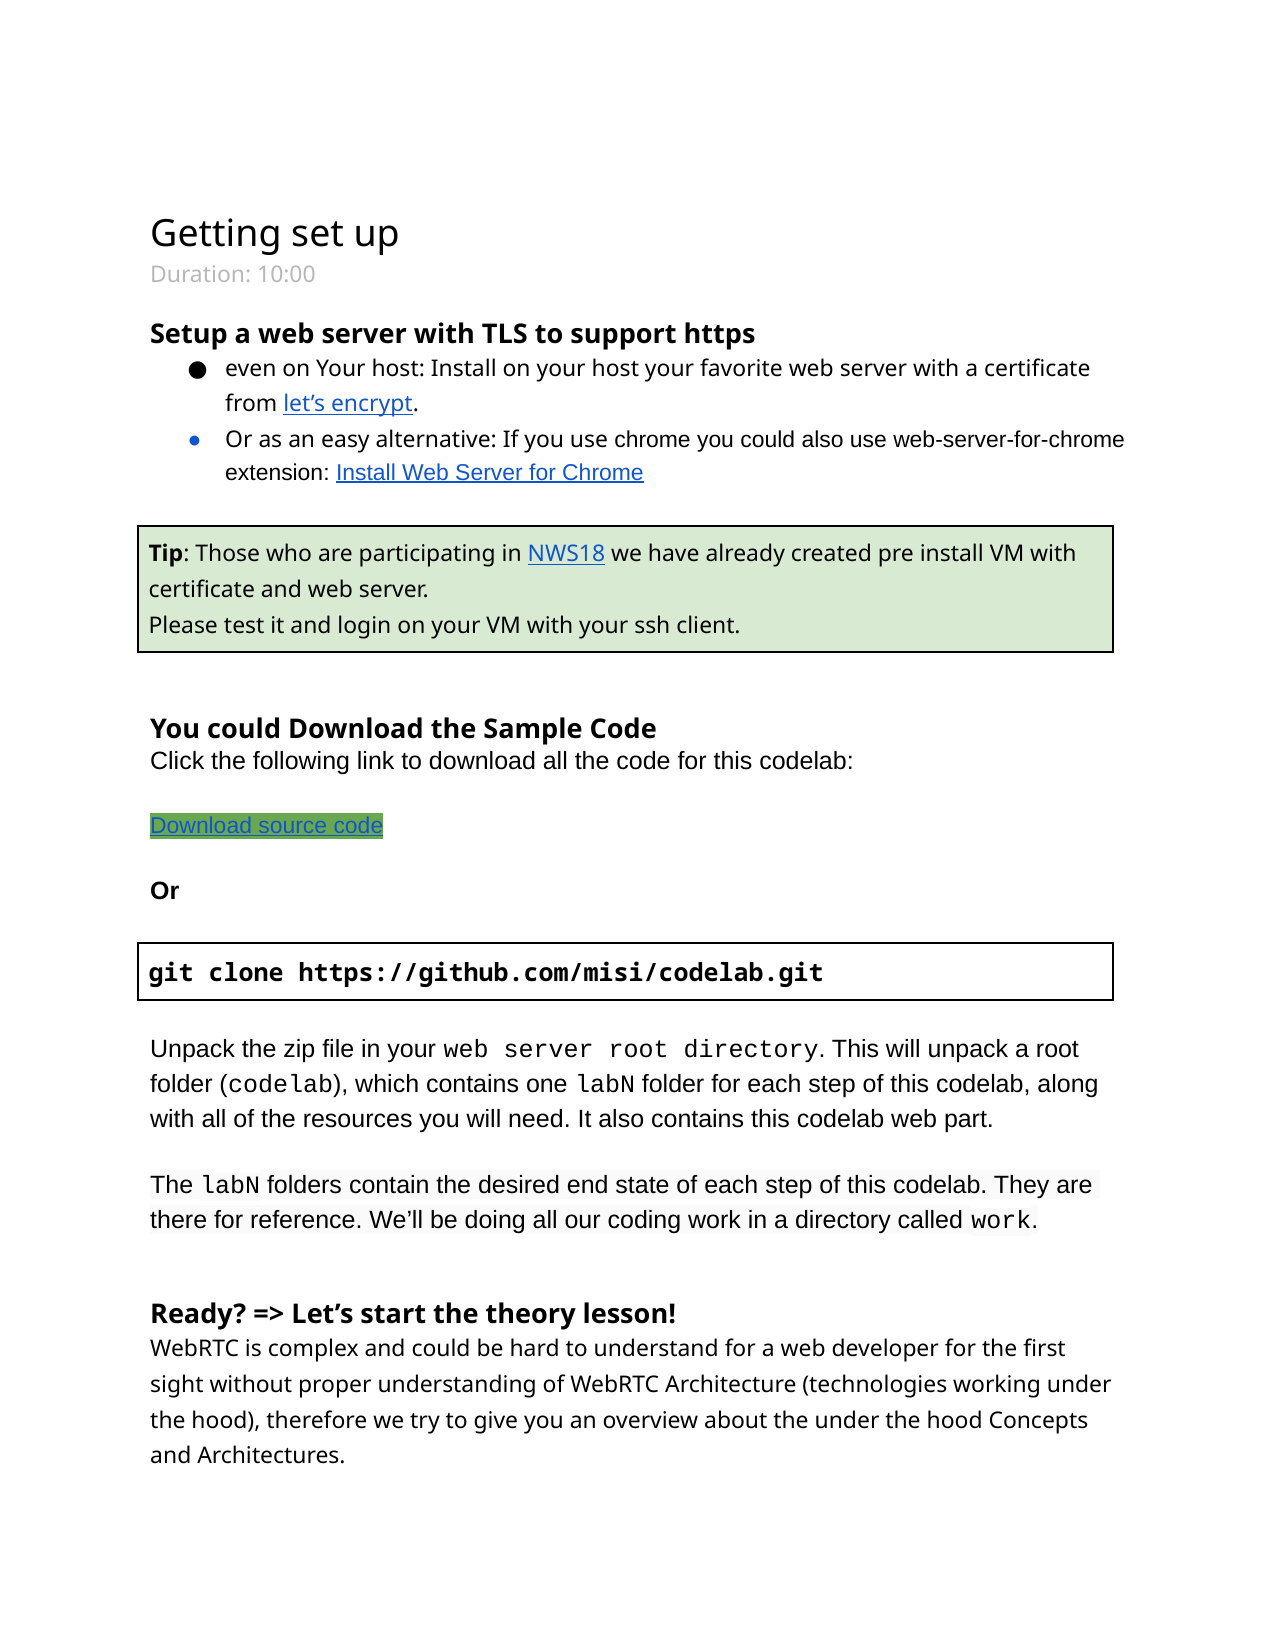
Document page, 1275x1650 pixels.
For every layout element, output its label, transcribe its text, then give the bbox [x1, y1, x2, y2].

table_header git clone https://github.com/misi/codelab.git [139, 944, 1112, 999]
text The labN folders contain the desired end state of each step of this codelab. They are there for reference. We’ll be doing all our coding work in a directory called work. [150, 1170, 1125, 1236]
text WebRTC is complex and could be hard to understand for a web developer for the first sight without proper understanding of WebRTC Architecture (technologies working under the hood), therefore we try to give you an overview about the under the hood Concepts and Architectures. [150, 1332, 1125, 1471]
text Or [150, 876, 1125, 904]
subtitle Ready? => Let’s start the theory lesson! [150, 1295, 1125, 1332]
table_header Tip: Those who are participating in NWS18 we have already created pre install VM with certificate and web server. Please test it and login on your VM with your ssh client. [139, 527, 1112, 651]
text Unpack the zip file in your web server root directory. This will unpack a root folder (codelab), which contains one labN folder for each step of this codelab, along with all of the resources you will need. It also contains this codelab web part. [150, 1034, 1125, 1133]
subtitle Setup a web server with TLS to support https [150, 314, 1125, 351]
text Duration: 10:00 [150, 258, 1125, 289]
list Or as an easy alternative: If you use chrome you could also use web-server-for-chrome extension: Install Web Server for Chrome [187, 423, 1125, 485]
subtitle You could Download the Sample Code [150, 709, 1125, 746]
text Click the following link to download all the code for this codelab: [150, 746, 1125, 775]
list even on Your host: Install on your host your favorite web server with a certificate from let’s encrypt. [187, 351, 1125, 419]
text Download source code [150, 812, 1125, 839]
subtitle Getting set up [150, 207, 1125, 258]
